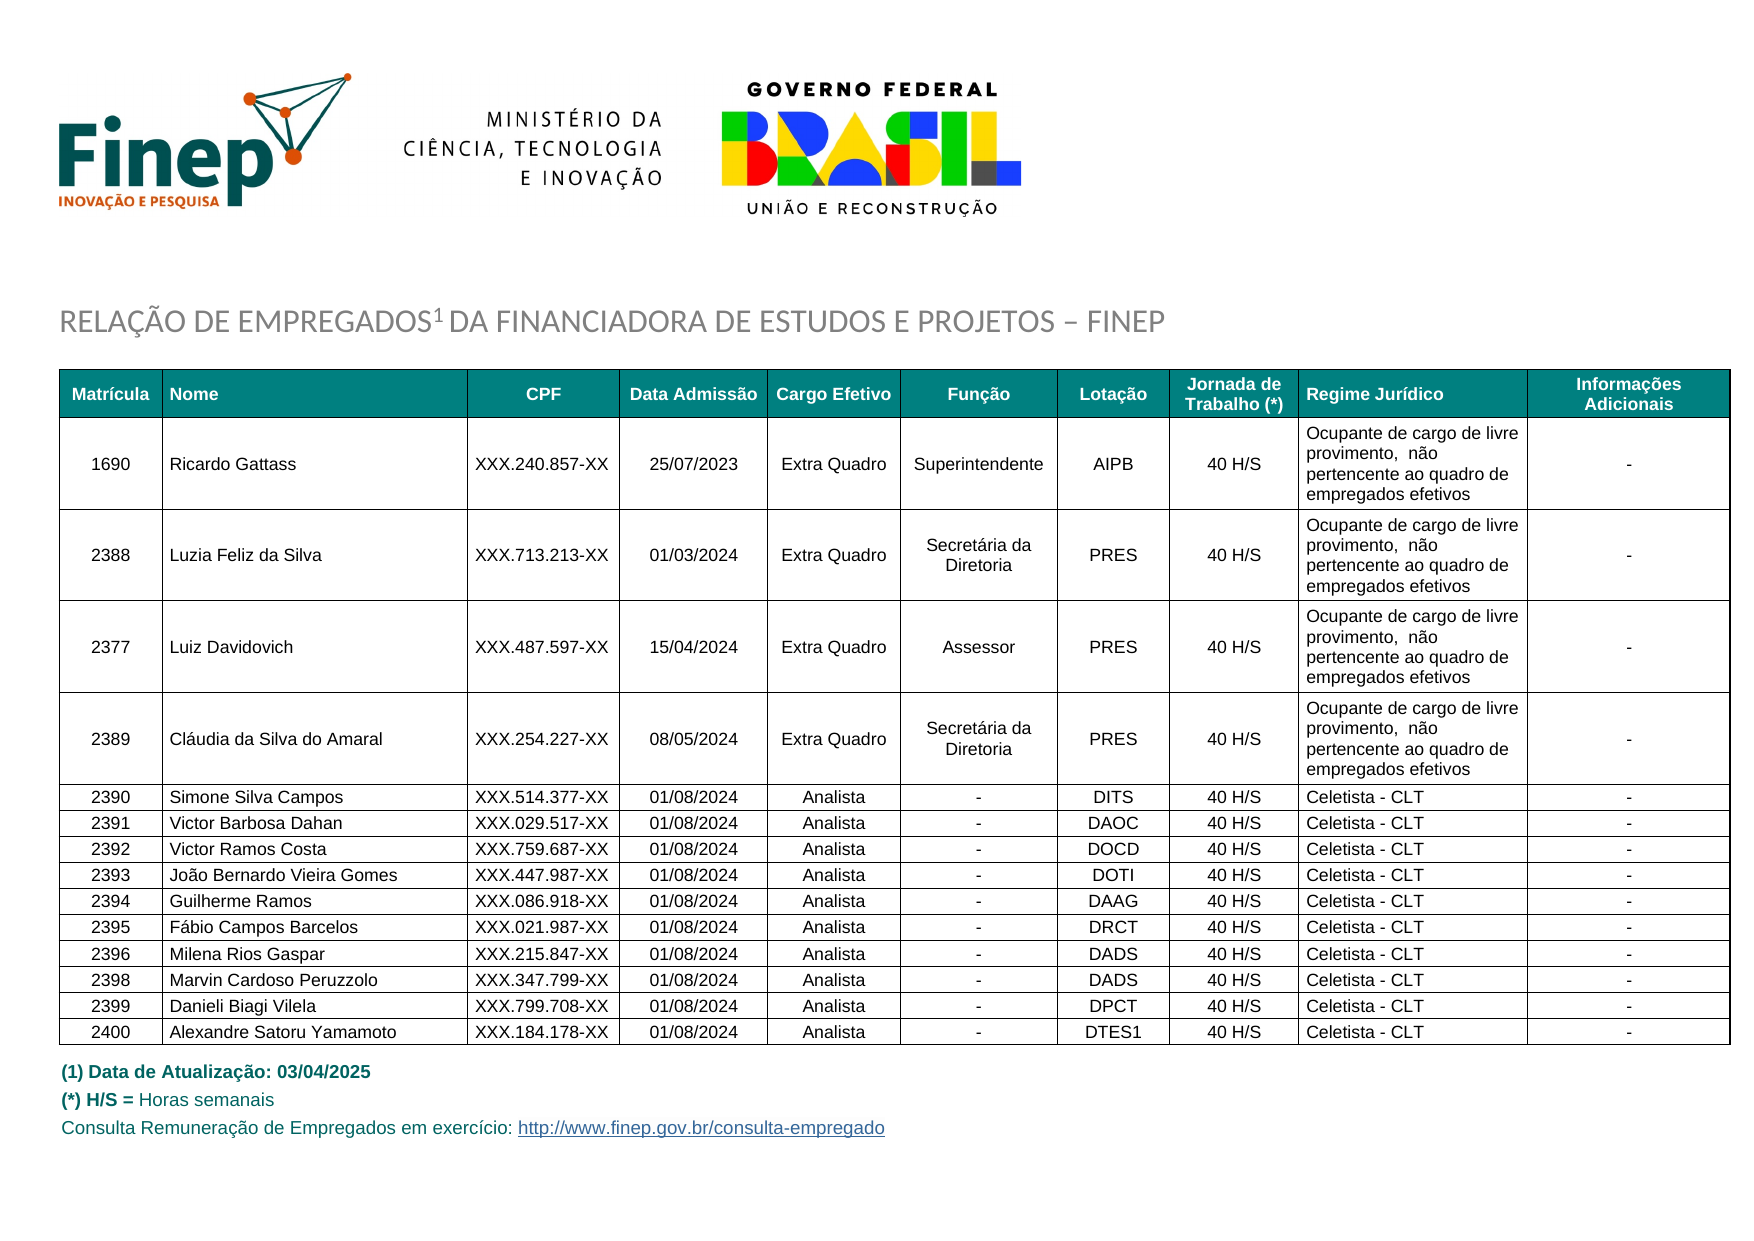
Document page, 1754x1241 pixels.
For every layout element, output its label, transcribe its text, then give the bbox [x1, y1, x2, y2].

table_cell Celetista - CLT [1299, 967, 1527, 992]
table_cell 40 H/S [1170, 785, 1298, 810]
table_cell 2400 [60, 1019, 162, 1044]
table_cell XXX.487.597-XX [468, 601, 619, 692]
table_cell - [1528, 915, 1729, 940]
table_cell - [1528, 967, 1729, 992]
table_cell Danieli Biagi Vilela [163, 993, 467, 1018]
table_cell - [901, 837, 1057, 862]
table_cell PRES [1058, 510, 1169, 600]
table_cell DITS [1058, 785, 1169, 810]
table_header Nome [163, 370, 467, 417]
table_cell 40 H/S [1170, 941, 1298, 966]
table_cell 2393 [60, 863, 162, 888]
table_cell 2391 [60, 811, 162, 836]
table_cell - [1528, 889, 1729, 914]
table_cell Milena Rios Gaspar [163, 941, 467, 966]
table_header Função [901, 370, 1057, 417]
table_cell Analista [768, 941, 900, 966]
table_cell - [1528, 418, 1729, 509]
table_cell XXX.086.918-XX [468, 889, 619, 914]
table_cell João Bernardo Vieira Gomes [163, 863, 467, 888]
table_cell XXX.254.227-XX [468, 693, 619, 784]
table_cell 01/08/2024 [620, 863, 767, 888]
table_header Matrícula [60, 370, 162, 417]
table_cell PRES [1058, 693, 1169, 784]
table_header Data Admissão [620, 370, 767, 417]
table_cell Cláudia da Silva do Amaral [163, 693, 467, 784]
table_cell 01/08/2024 [620, 785, 767, 810]
table_cell XXX.184.178-XX [468, 1019, 619, 1044]
table_cell Analista [768, 993, 900, 1018]
table_cell DOCD [1058, 837, 1169, 862]
table_cell 40 H/S [1170, 967, 1298, 992]
table_cell 40 H/S [1170, 1019, 1298, 1044]
table_cell - [1528, 601, 1729, 692]
table_cell Ocupante de cargo de livre provimento, não pertencente ao quadro de empregados efetivos [1299, 601, 1527, 692]
table_cell 40 H/S [1170, 863, 1298, 888]
table_cell 2399 [60, 993, 162, 1018]
table_cell Extra Quadro [768, 510, 900, 600]
table_cell 40 H/S [1170, 601, 1298, 692]
table_cell Superintendente [901, 418, 1057, 509]
table_cell XXX.215.847-XX [468, 941, 619, 966]
table_cell Analista [768, 785, 900, 810]
table_cell Fábio Campos Barcelos [163, 915, 467, 940]
table_cell XXX.713.213-XX [468, 510, 619, 600]
table_cell DPCT [1058, 993, 1169, 1018]
table_cell Luiz Davidovich [163, 601, 467, 692]
table_cell Ocupante de cargo de livre provimento, não pertencente ao quadro de empregados efetivos [1299, 510, 1527, 600]
table_cell 01/08/2024 [620, 889, 767, 914]
table_header Jornada de Trabalho (*) [1170, 370, 1298, 417]
table_header Regime Jurídico [1299, 370, 1527, 417]
table_cell Celetista - CLT [1299, 837, 1527, 862]
table_cell 40 H/S [1170, 811, 1298, 836]
table_cell 01/08/2024 [620, 941, 767, 966]
table_cell Celetista - CLT [1299, 785, 1527, 810]
table_cell Ricardo Gattass [163, 418, 467, 509]
table_cell AIPB [1058, 418, 1169, 509]
table_cell 01/08/2024 [620, 993, 767, 1018]
table_cell Analista [768, 837, 900, 862]
table_cell XXX.759.687-XX [468, 837, 619, 862]
table_cell Analista [768, 1019, 900, 1044]
table_cell XXX.029.517-XX [468, 811, 619, 836]
table_cell - [1528, 993, 1729, 1018]
table_cell Simone Silva Campos [163, 785, 467, 810]
table_cell - [901, 889, 1057, 914]
table_cell Ocupante de cargo de livre provimento, não pertencente ao quadro de empregados efetivos [1299, 418, 1527, 509]
table_cell - [901, 915, 1057, 940]
table_cell 2392 [60, 837, 162, 862]
table_cell 01/08/2024 [620, 837, 767, 862]
table_header Informações Adicionais [1528, 370, 1729, 417]
table_cell Celetista - CLT [1299, 941, 1527, 966]
table_cell - [1528, 693, 1729, 784]
table_cell 2396 [60, 941, 162, 966]
table_cell - [1528, 510, 1729, 600]
table_cell 2394 [60, 889, 162, 914]
table_cell 1690 [60, 418, 162, 509]
table_cell Celetista - CLT [1299, 889, 1527, 914]
table_cell Celetista - CLT [1299, 993, 1527, 1018]
table_cell DADS [1058, 941, 1169, 966]
table_cell 2390 [60, 785, 162, 810]
table_cell 08/05/2024 [620, 693, 767, 784]
table_cell 40 H/S [1170, 510, 1298, 600]
table_cell XXX.447.987-XX [468, 863, 619, 888]
table_cell 2377 [60, 601, 162, 692]
table_cell - [1528, 837, 1729, 862]
table_cell XXX.347.799-XX [468, 967, 619, 992]
table_cell - [1528, 811, 1729, 836]
table_cell Marvin Cardoso Peruzzolo [163, 967, 467, 992]
table_cell 2398 [60, 967, 162, 992]
table_cell Extra Quadro [768, 601, 900, 692]
table_cell 01/03/2024 [620, 510, 767, 600]
table_cell - [901, 863, 1057, 888]
table_cell Celetista - CLT [1299, 863, 1527, 888]
table_cell Analista [768, 889, 900, 914]
table_cell 2389 [60, 693, 162, 784]
table_cell DTES1 [1058, 1019, 1169, 1044]
table_cell - [901, 785, 1057, 810]
table_cell 01/08/2024 [620, 967, 767, 992]
table_cell - [901, 1019, 1057, 1044]
table_cell 40 H/S [1170, 889, 1298, 914]
table_cell Celetista - CLT [1299, 915, 1527, 940]
table_cell Guilherme Ramos [163, 889, 467, 914]
table_cell 01/08/2024 [620, 811, 767, 836]
table_cell - [901, 941, 1057, 966]
table_cell - [1528, 1019, 1729, 1044]
table_cell 25/07/2023 [620, 418, 767, 509]
table_cell 40 H/S [1170, 693, 1298, 784]
table_cell 40 H/S [1170, 915, 1298, 940]
table_cell 15/04/2024 [620, 601, 767, 692]
table_cell Victor Ramos Costa [163, 837, 467, 862]
table_cell DOTI [1058, 863, 1169, 888]
table_cell Analista [768, 863, 900, 888]
table_cell 2388 [60, 510, 162, 600]
table_cell PRES [1058, 601, 1169, 692]
table_cell 01/08/2024 [620, 1019, 767, 1044]
table_cell - [901, 811, 1057, 836]
table_cell - [901, 967, 1057, 992]
table_cell - [1528, 863, 1729, 888]
table_cell Luzia Feliz da Silva [163, 510, 467, 600]
table_cell 01/08/2024 [620, 915, 767, 940]
table_cell DADS [1058, 967, 1169, 992]
table_cell 40 H/S [1170, 993, 1298, 1018]
table_header Cargo Efetivo [768, 370, 900, 417]
table_cell Extra Quadro [768, 693, 900, 784]
table_cell Alexandre Satoru Yamamoto [163, 1019, 467, 1044]
table_cell DRCT [1058, 915, 1169, 940]
table_cell Extra Quadro [768, 418, 900, 509]
table_cell Analista [768, 915, 900, 940]
table_cell Assessor [901, 601, 1057, 692]
table_header Lotação [1058, 370, 1169, 417]
table_cell XXX.799.708-XX [468, 993, 619, 1018]
table_cell - [901, 993, 1057, 1018]
table_cell Ocupante de cargo de livre provimento, não pertencente ao quadro de empregados efetivos [1299, 693, 1527, 784]
table_cell Victor Barbosa Dahan [163, 811, 467, 836]
table_cell 40 H/S [1170, 418, 1298, 509]
table_cell Celetista - CLT [1299, 811, 1527, 836]
table_cell XXX.021.987-XX [468, 915, 619, 940]
table_cell XXX.514.377-XX [468, 785, 619, 810]
table_cell XXX.240.857-XX [468, 418, 619, 509]
table_header CPF [468, 370, 619, 417]
table_cell Secretária da Diretoria [901, 693, 1057, 784]
table_cell Secretária da Diretoria [901, 510, 1057, 600]
table_cell Celetista - CLT [1299, 1019, 1527, 1044]
table_cell - [1528, 785, 1729, 810]
table_cell 40 H/S [1170, 837, 1298, 862]
table_cell - [1528, 941, 1729, 966]
table_cell DAOC [1058, 811, 1169, 836]
table_cell DAAG [1058, 889, 1169, 914]
table_cell Analista [768, 967, 900, 992]
table_cell Analista [768, 811, 900, 836]
table_cell 2395 [60, 915, 162, 940]
